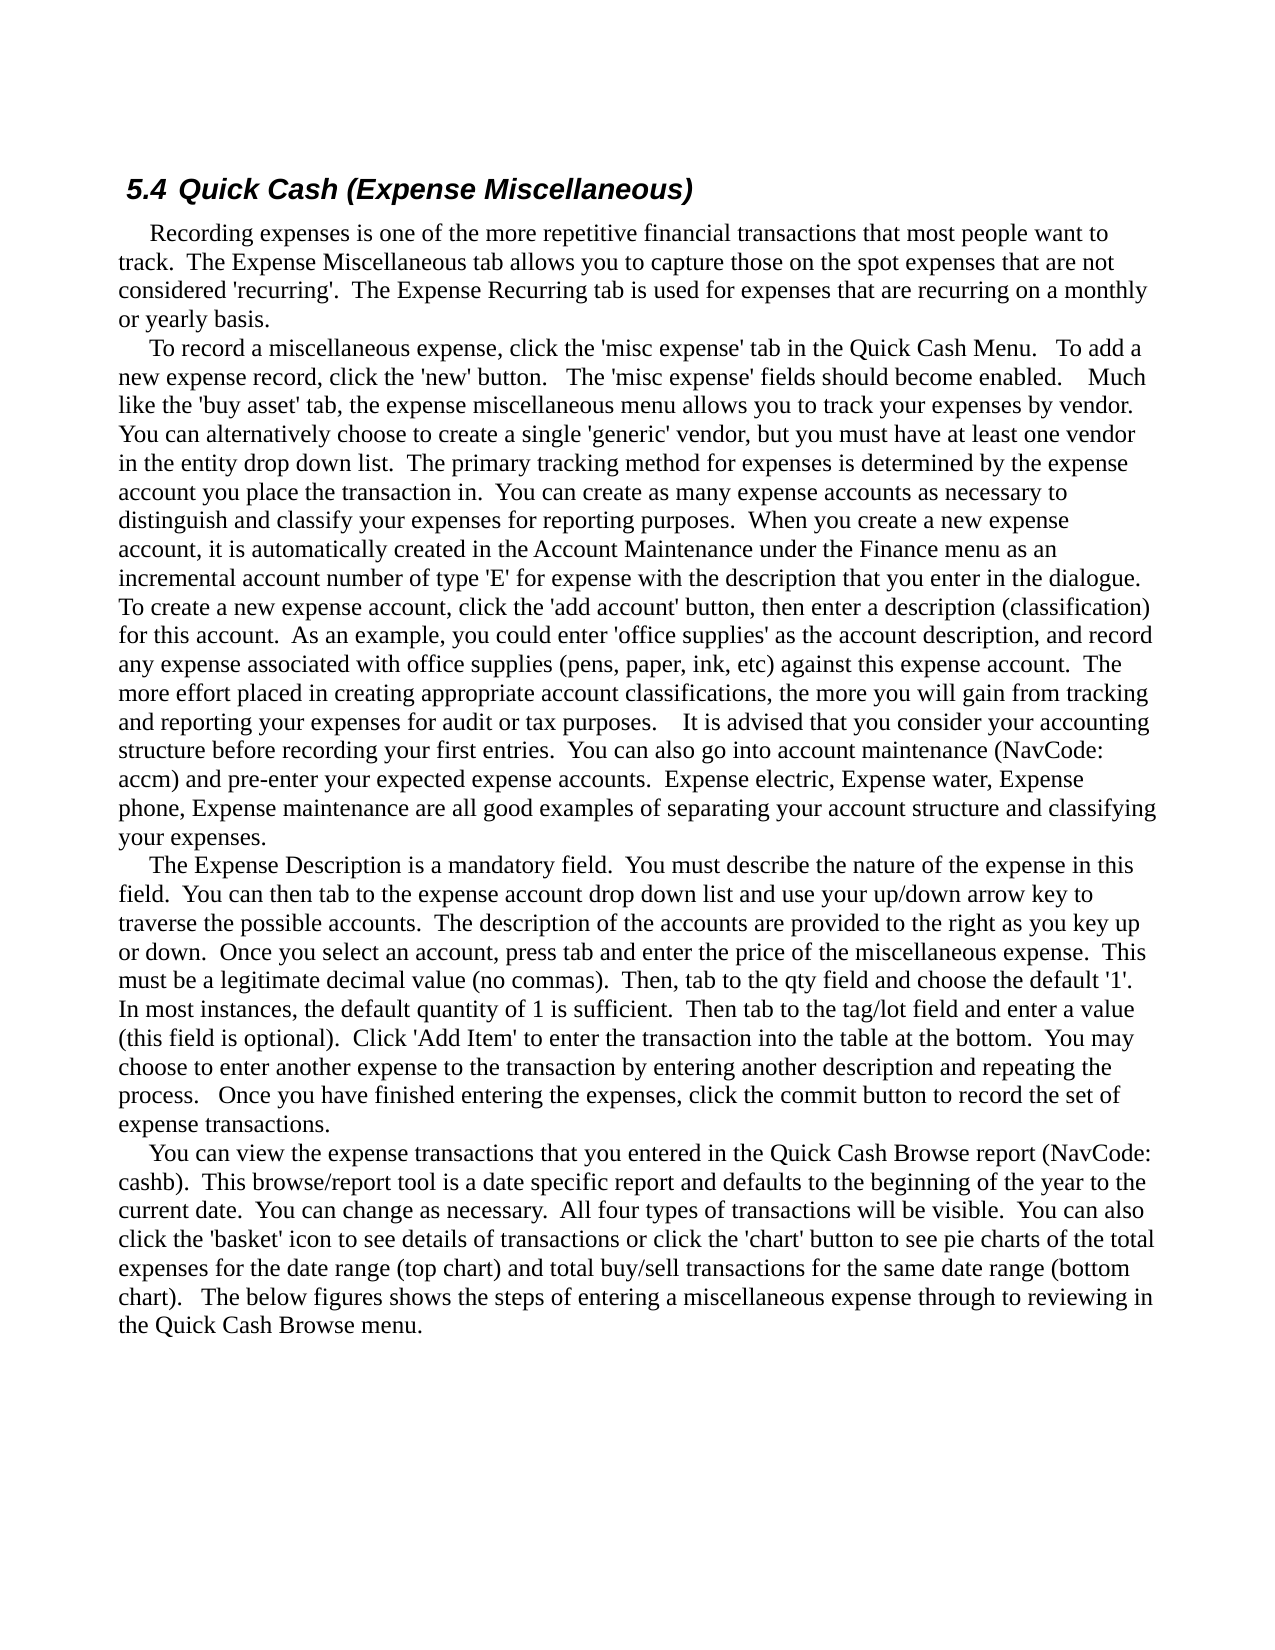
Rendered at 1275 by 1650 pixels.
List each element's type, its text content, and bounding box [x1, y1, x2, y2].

subtitle Quick Cash (Expense Miscellaneous) [118, 172, 1157, 205]
text The Expense Description is a mandatory field. You must describe the nature of the expense in this field. You can then tab to the expense account drop down list and use your up/down arrow key to traverse the possible accounts. The description of the accounts are provided to the right as you key up or down. Once you select an account, press tab and enter the price of the miscellaneous expense. This must be a legitimate decimal value (no commas). Then, tab to the qty field and choose the default '1'. In most instances, the default quantity of 1 is sufficient. Then tab to the tag/lot field and enter a value (this field is optional). Click 'Add Item' to enter the transaction into the table at the bottom. You may choose to enter another expense to the transaction by entering another description and repeating the process. Once you have finished entering the expenses, click the commit button to record the set of expense transactions. [118, 850, 1157, 1138]
text To record a miscellaneous expense, click the 'misc expense' tab in the Quick Cash Menu. To add a new expense record, click the 'new' button. The 'misc expense' fields should become enabled. Much like the 'buy asset' tab, the expense miscellaneous menu allows you to track your expenses by vendor. You can alternatively choose to create a single 'generic' vendor, but you must have at least one vendor in the entity drop down list. The primary tracking method for expenses is determined by the expense account you place the transaction in. You can create as many expense accounts as necessary to distinguish and classify your expenses for reporting purposes. When you create a new expense account, it is automatically created in the Account Maintenance under the Finance menu as an incremental account number of type 'E' for expense with the description that you enter in the dialogue. To create a new expense account, click the 'add account' button, then enter a description (classification) for this account. As an example, you could enter 'office supplies' as the account description, and record any expense associated with office supplies (pens, paper, ink, etc) against this expense account. The more effort placed in creating appropriate account classifications, the more you will gain from tracking and reporting your expenses for audit or tax purposes. It is advised that you consider your accounting structure before recording your first entries. You can also go into account maintenance (NavCode: accm) and pre-enter your expected expense accounts. Expense electric, Expense water, Expense phone, Expense maintenance are all good examples of separating your account structure and classifying your expenses. [118, 333, 1157, 850]
text You can view the expense transactions that you entered in the Quick Cash Browse report (NavCode: cashb). This browse/report tool is a date specific report and defaults to the beginning of the year to the current date. You can change as necessary. All four types of transactions will be visible. You can also click the 'basket' icon to see details of transactions or click the 'chart' button to see pie charts of the total expenses for the date range (top chart) and total buy/sell transactions for the same date range (bottom chart). The below figures shows the steps of entering a miscellaneous expense through to reviewing in the Quick Cash Browse menu. [118, 1138, 1157, 1339]
text Recording expenses is one of the more repetitive financial transactions that most people want to track. The Expense Miscellaneous tab allows you to capture those on the spot expenses that are not considered 'recurring'. The Expense Recurring tab is used for expenses that are recurring on a monthly or yearly basis. [118, 218, 1157, 333]
